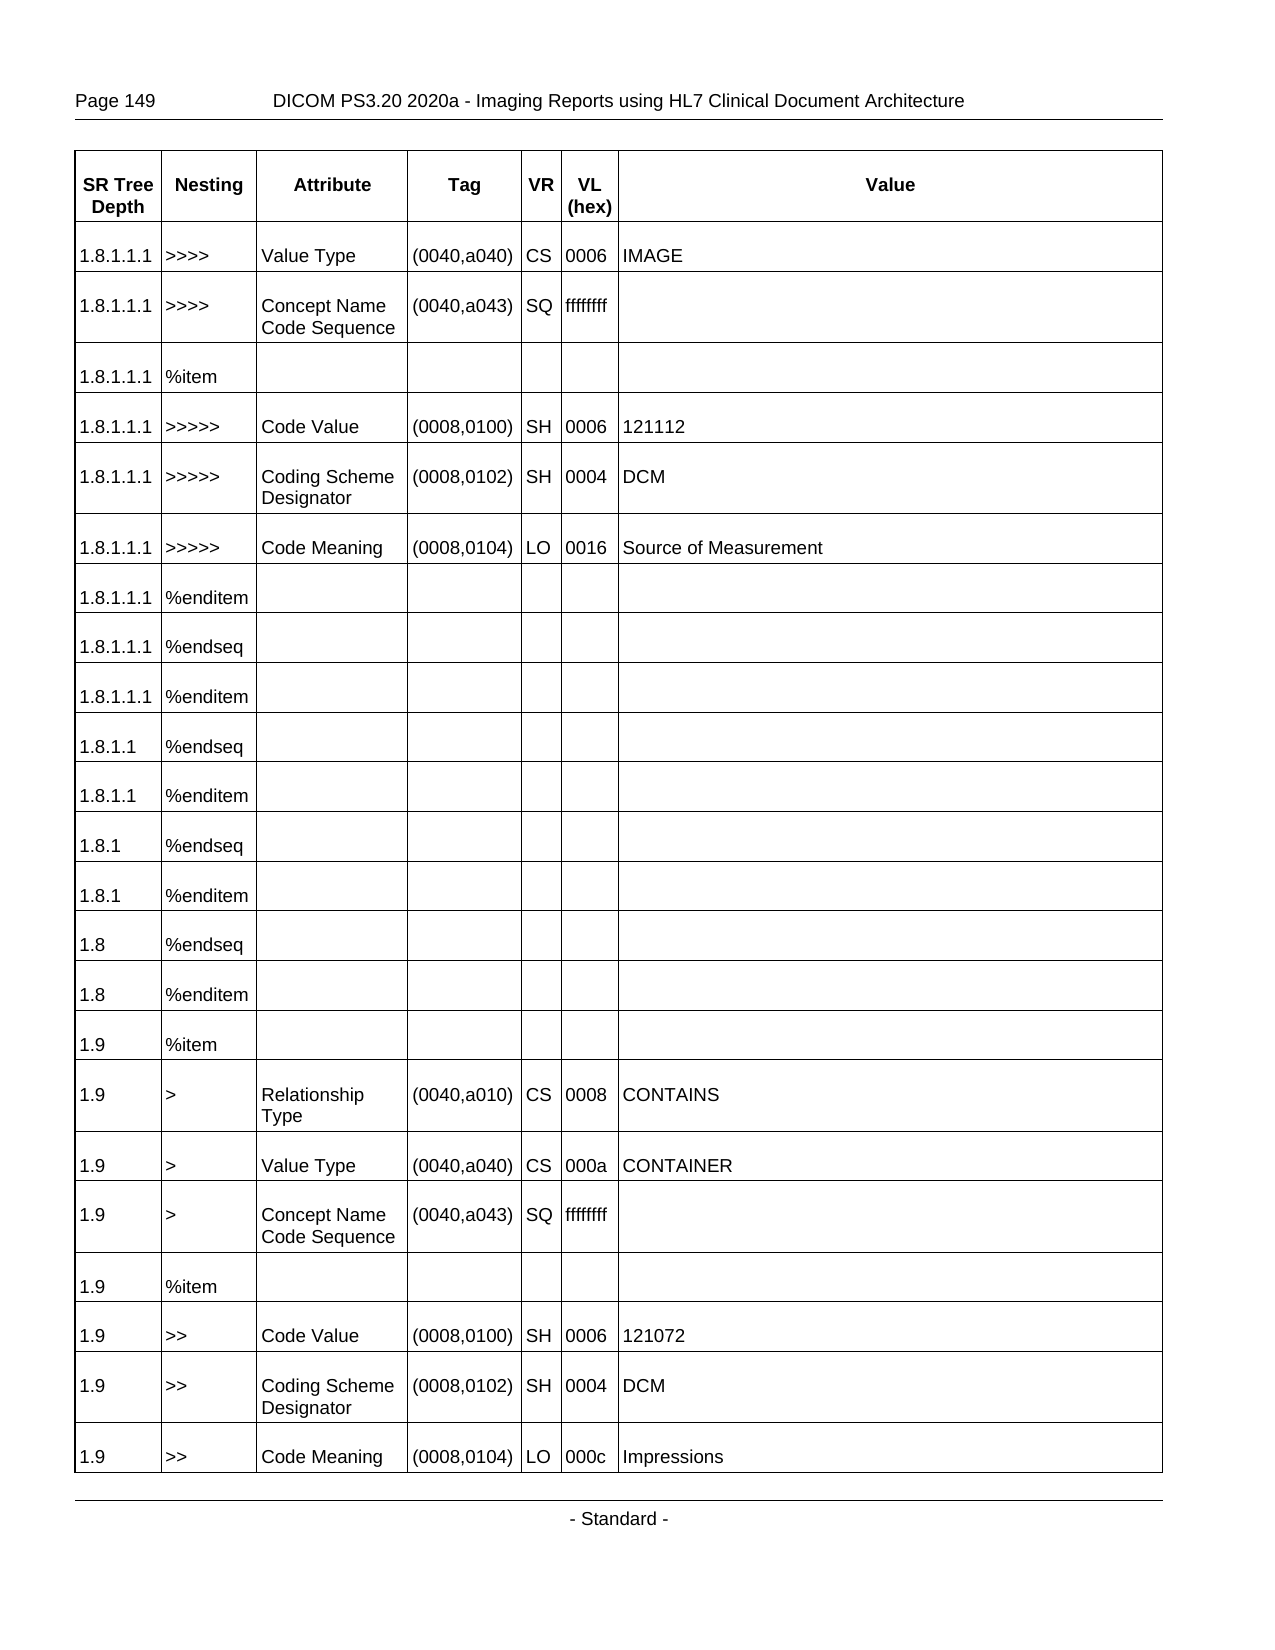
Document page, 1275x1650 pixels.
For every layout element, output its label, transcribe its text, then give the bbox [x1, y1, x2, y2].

table_cell 121112 [619, 393, 1162, 442]
table_cell 1.8.1.1.1 [76, 443, 161, 513]
table_cell %endseq [162, 911, 256, 960]
table_cell Code Meaning [257, 1423, 407, 1472]
table_cell [408, 862, 521, 910]
table_cell [522, 564, 561, 612]
table_cell 0006 [562, 1302, 618, 1351]
table_cell 1.8.1.1 [76, 762, 161, 811]
table_cell SQ [522, 272, 561, 342]
table_cell SH [522, 1352, 561, 1422]
table_cell DCM [619, 1352, 1162, 1422]
table_cell [562, 713, 618, 761]
table_cell [562, 343, 618, 392]
table_cell 0016 [562, 514, 618, 562]
table_cell 1.9 [76, 1253, 161, 1301]
table_cell [562, 862, 618, 910]
table_cell [522, 1011, 561, 1059]
table_cell %enditem [162, 564, 256, 612]
table_cell [522, 343, 561, 392]
table_cell 000a [562, 1132, 618, 1180]
table_cell [408, 1011, 521, 1059]
table_cell >> [162, 1352, 256, 1422]
table_cell [257, 812, 407, 861]
table_cell [522, 713, 561, 761]
table_cell Concept Name Code Sequence [257, 1181, 407, 1252]
table_cell %endseq [162, 613, 256, 662]
table_cell [257, 961, 407, 1010]
table_cell IMAGE [619, 222, 1162, 271]
table_cell %item [162, 343, 256, 392]
table_cell [257, 1011, 407, 1059]
table_cell 1.8.1.1.1 [76, 613, 161, 662]
table_cell 1.8 [76, 961, 161, 1010]
table_cell 1.8.1.1.1 [76, 663, 161, 712]
table_cell [408, 564, 521, 612]
table_cell 1.8.1.1.1 [76, 272, 161, 342]
table_cell %endseq [162, 713, 256, 761]
table_cell [619, 713, 1162, 761]
table_cell %endseq [162, 812, 256, 861]
table_cell [408, 663, 521, 712]
table_cell [562, 961, 618, 1010]
table_cell 1.9 [76, 1352, 161, 1422]
table_cell [619, 862, 1162, 910]
table_cell [522, 613, 561, 662]
table_cell [257, 613, 407, 662]
table_cell [619, 564, 1162, 612]
table_cell [257, 343, 407, 392]
table_cell [619, 911, 1162, 960]
table_cell [619, 762, 1162, 811]
table_cell Value Type [257, 222, 407, 271]
table_cell (0008,0102) [408, 1352, 521, 1422]
table_cell [522, 1253, 561, 1301]
table_cell [408, 713, 521, 761]
table_cell [257, 564, 407, 612]
table_cell [522, 911, 561, 960]
table_cell > [162, 1060, 256, 1131]
table_cell >>>>> [162, 514, 256, 562]
table_cell > [162, 1181, 256, 1252]
table_cell 0006 [562, 222, 618, 271]
table_cell >>>> [162, 272, 256, 342]
table_cell [562, 911, 618, 960]
table_cell 1.9 [76, 1423, 161, 1472]
table_cell (0040,a010) [408, 1060, 521, 1131]
table_cell > [162, 1132, 256, 1180]
table_cell [562, 1011, 618, 1059]
table_cell ffffffff [562, 1181, 618, 1252]
table_cell %enditem [162, 762, 256, 811]
table_cell (0040,a043) [408, 272, 521, 342]
table_cell (0008,0104) [408, 514, 521, 562]
table_cell [562, 762, 618, 811]
table_cell CS [522, 222, 561, 271]
table_cell [408, 911, 521, 960]
table_cell [257, 862, 407, 910]
table_header Attribute [257, 151, 407, 221]
table_cell 1.8.1.1.1 [76, 343, 161, 392]
table_cell [408, 1253, 521, 1301]
table_cell [619, 1011, 1162, 1059]
table_cell %item [162, 1011, 256, 1059]
table_cell [522, 762, 561, 811]
table_cell ffffffff [562, 272, 618, 342]
table_cell 1.9 [76, 1060, 161, 1131]
table_cell %enditem [162, 663, 256, 712]
table_cell [522, 812, 561, 861]
table_cell >>>> [162, 222, 256, 271]
table_cell 1.8.1.1.1 [76, 222, 161, 271]
table_cell Coding Scheme Designator [257, 1352, 407, 1422]
table_cell SH [522, 443, 561, 513]
table_cell 1.9 [76, 1181, 161, 1252]
table_cell 1.9 [76, 1302, 161, 1351]
table_cell Code Value [257, 393, 407, 442]
table_cell (0008,0100) [408, 393, 521, 442]
table_cell LO [522, 514, 561, 562]
table_cell %item [162, 1253, 256, 1301]
table_cell Relationship Type [257, 1060, 407, 1131]
table_cell [408, 613, 521, 662]
table_cell (0008,0102) [408, 443, 521, 513]
table_cell 1.8.1.1.1 [76, 564, 161, 612]
table_cell 1.8.1 [76, 812, 161, 861]
table_cell [562, 1253, 618, 1301]
table_cell [619, 1181, 1162, 1252]
table_cell [257, 1253, 407, 1301]
table_cell LO [522, 1423, 561, 1472]
table_cell [408, 343, 521, 392]
table_cell [562, 812, 618, 861]
table_header Tag [408, 151, 521, 221]
table_cell (0008,0100) [408, 1302, 521, 1351]
table_cell [619, 343, 1162, 392]
table_cell (0040,a040) [408, 1132, 521, 1180]
table_cell 0004 [562, 443, 618, 513]
table_cell (0040,a040) [408, 222, 521, 271]
table_cell 0006 [562, 393, 618, 442]
table_cell [619, 812, 1162, 861]
table_cell [522, 862, 561, 910]
table_cell [619, 613, 1162, 662]
table_cell SH [522, 393, 561, 442]
table_cell 1.8.1 [76, 862, 161, 910]
table_cell DCM [619, 443, 1162, 513]
table_cell (0040,a043) [408, 1181, 521, 1252]
table_cell Value Type [257, 1132, 407, 1180]
table_cell (0008,0104) [408, 1423, 521, 1472]
table_cell [562, 564, 618, 612]
table_cell %enditem [162, 862, 256, 910]
table_cell 1.8.1.1.1 [76, 514, 161, 562]
table_cell [408, 812, 521, 861]
table_header VR [522, 151, 561, 221]
table_cell [619, 272, 1162, 342]
table_header VL (hex) [562, 151, 618, 221]
table_cell >> [162, 1423, 256, 1472]
table_cell CS [522, 1060, 561, 1131]
table_cell CS [522, 1132, 561, 1180]
table_cell Concept Name Code Sequence [257, 272, 407, 342]
table_cell [257, 762, 407, 811]
table_cell CONTAINS [619, 1060, 1162, 1131]
table_cell Coding Scheme Designator [257, 443, 407, 513]
table_cell 0004 [562, 1352, 618, 1422]
table_header Nesting [162, 151, 256, 221]
table_cell [562, 613, 618, 662]
table_cell Code Meaning [257, 514, 407, 562]
table_cell Code Value [257, 1302, 407, 1351]
table_cell [257, 663, 407, 712]
table_cell 000c [562, 1423, 618, 1472]
table_cell SQ [522, 1181, 561, 1252]
table_cell [619, 961, 1162, 1010]
table_cell SH [522, 1302, 561, 1351]
table_cell [408, 961, 521, 1010]
table_cell 1.8.1.1.1 [76, 393, 161, 442]
table_cell [408, 762, 521, 811]
table_cell >>>>> [162, 443, 256, 513]
table_header Value [619, 151, 1162, 221]
table_cell 1.9 [76, 1011, 161, 1059]
table_cell Source of Measurement [619, 514, 1162, 562]
table_cell [522, 663, 561, 712]
table_cell >>>>> [162, 393, 256, 442]
table_cell 0008 [562, 1060, 618, 1131]
table_cell [619, 1253, 1162, 1301]
table_cell CONTAINER [619, 1132, 1162, 1180]
table_header SR Tree Depth [76, 151, 161, 221]
table_cell 121072 [619, 1302, 1162, 1351]
table_cell %enditem [162, 961, 256, 1010]
table_cell [257, 911, 407, 960]
table_cell >> [162, 1302, 256, 1351]
table_cell 1.8.1.1 [76, 713, 161, 761]
table_cell Impressions [619, 1423, 1162, 1472]
table_cell 1.8 [76, 911, 161, 960]
table_cell [619, 663, 1162, 712]
table_cell [257, 713, 407, 761]
table_cell [562, 663, 618, 712]
table_cell 1.9 [76, 1132, 161, 1180]
table_cell [522, 961, 561, 1010]
